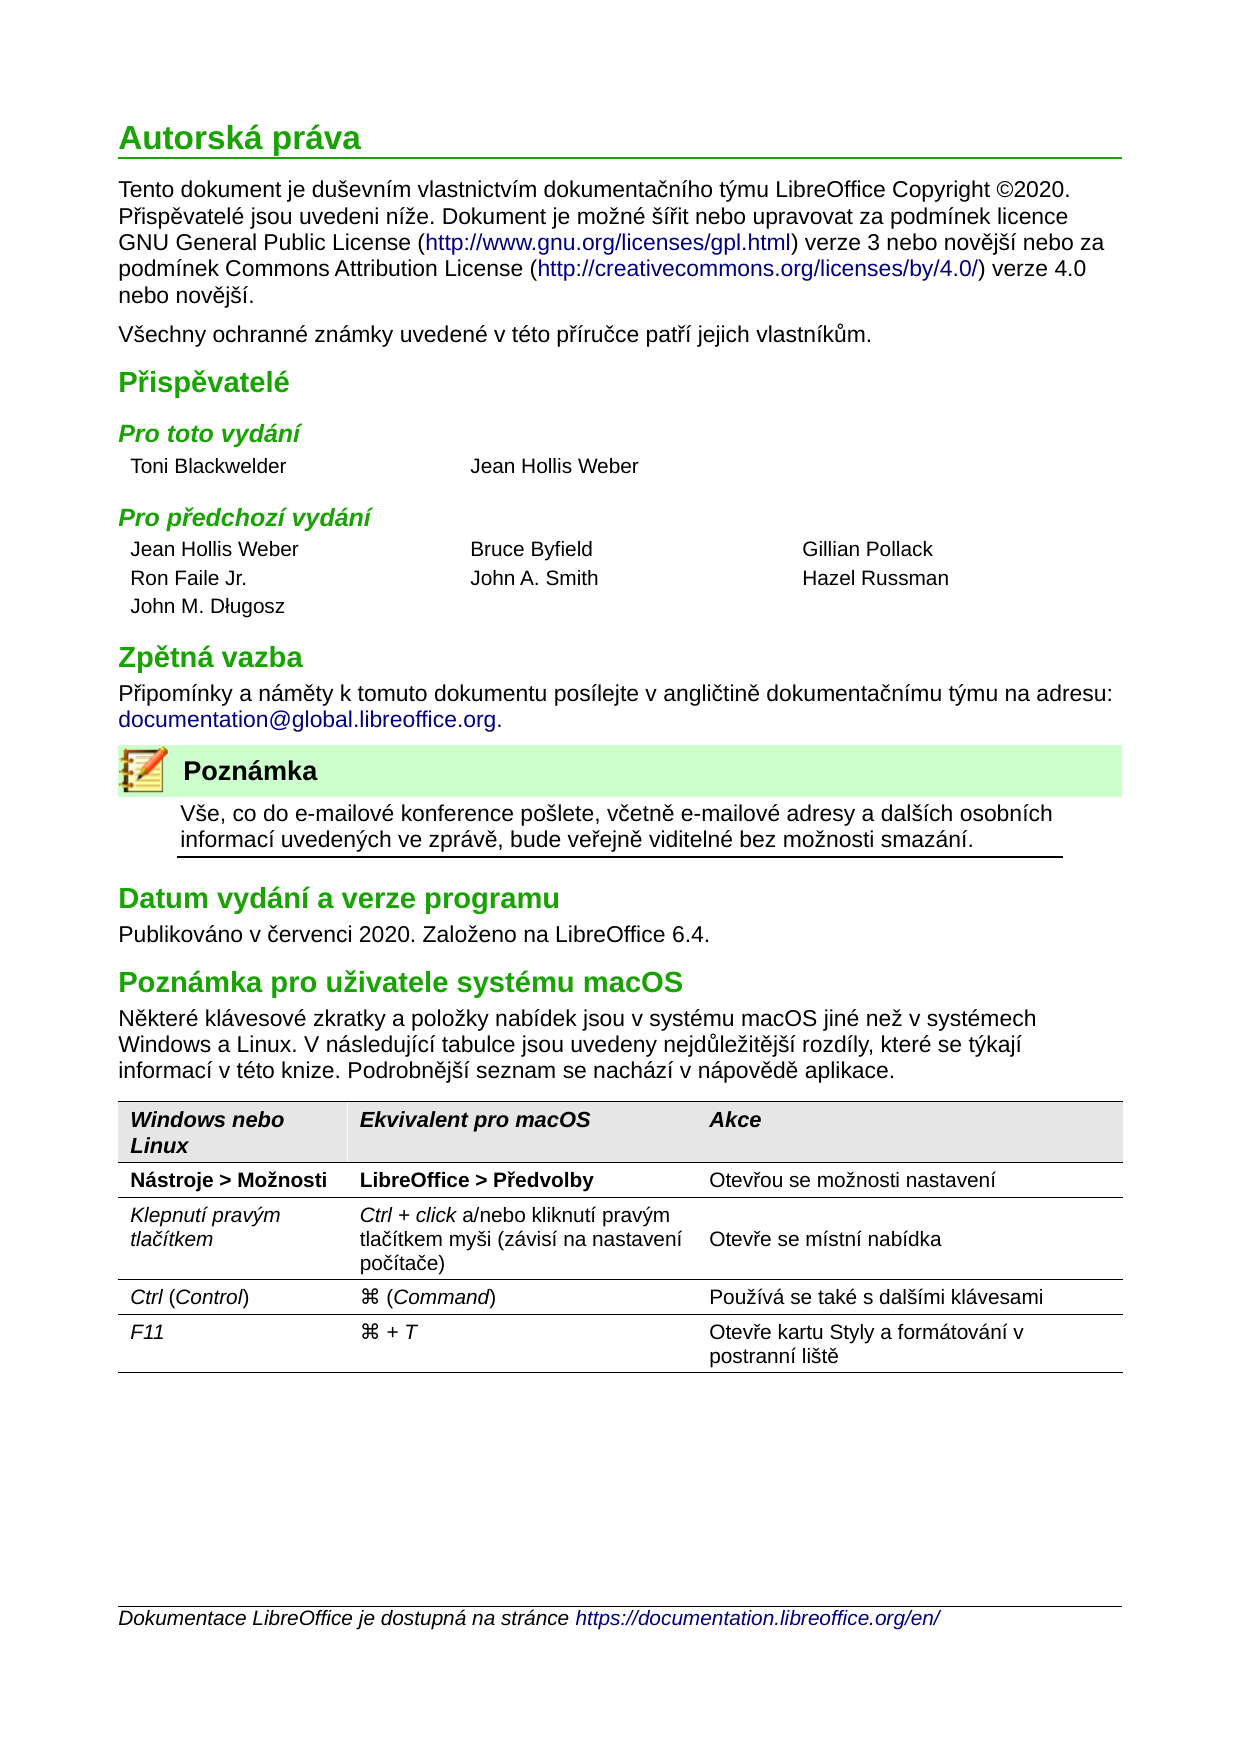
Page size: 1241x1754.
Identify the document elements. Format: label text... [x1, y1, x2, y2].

subtitle Přispěvatelé [118, 365, 1122, 398]
table_cell Hazel Russman [790, 566, 1122, 594]
table_cell Ron Faile Jr. [118, 566, 458, 594]
table_cell Nástroje > Možnosti [118, 1163, 347, 1197]
table_cell Otevře se místní nabídka [697, 1198, 1123, 1279]
subtitle Autorská práva [118, 118, 1122, 157]
text Některé klávesové zkratky a položky nabídek jsou v systému macOS jiné než v systémech Windows a Linux. V následující tabulce jsou uvedeny nejdůležitější rozdíly, které se týkají informací v této knize. Podrobnější seznam se nachází v nápovědě aplikace. [118, 1004, 1122, 1084]
table_cell [790, 594, 1122, 623]
table_cell Používá se také s dalšími klávesami [697, 1280, 1123, 1314]
table_cell F11 [118, 1315, 347, 1372]
table_cell [458, 594, 790, 623]
text Publikováno v červenci 2020. Založeno na LibreOffice 6.4. [118, 921, 1122, 947]
subtitle Poznámka pro uživatele systému macOS [118, 965, 1122, 999]
table_cell ⌘ + T [348, 1315, 697, 1372]
table_header Ekvivalent pro macOS [348, 1102, 697, 1162]
text Vše, co do e-mailové konference pošlete, včetně e-mailové adresy a dalších osobních informací uvedených ve zprávě, bude veřejně viditelné bez možnosti smazání. [177, 797, 1063, 856]
picture [119, 745, 170, 796]
subtitle Pro toto vydání [118, 419, 1122, 448]
table_cell John A. Smith [458, 566, 790, 594]
table_cell LibreOffice > Předvolby [348, 1163, 697, 1197]
subtitle Datum vydání a verze programu [118, 882, 1122, 915]
table_header Gillian Pollack [790, 537, 1122, 566]
table_header Windows nebo Linux [118, 1102, 347, 1162]
text Tento dokument je duševním vlastnictvím dokumentačního týmu LibreOffice Copyright ©2020. Přispěvatelé jsou uvedeni níže. Dokument je možné šířit nebo upravovat za podmínek licence GNU General Public License (http://www.gnu.org/licenses/gpl.html) verze 3 nebo novější nebo za podmínek Commons Attribution License (http://creativecommons.org/licenses/by/4.0/) verze 4.0 nebo novější. [118, 176, 1122, 308]
text Všechny ochranné známky uvedené v této příručce patří jejich vlastníkům. [118, 321, 1122, 347]
subtitle Pro předchozí vydání [118, 503, 1122, 531]
table_cell John M. Długosz [118, 594, 458, 623]
table_cell ⌘ (Command) [348, 1280, 697, 1314]
text Připomínky a náměty k tomuto dokumentu posílejte v angličtině dokumentačnímu týmu na adresu: documentation@global.libreoffice.org. [118, 680, 1122, 732]
subtitle Poznámka [118, 745, 1122, 797]
table_header [790, 454, 1122, 482]
table_cell Ctrl (Control) [118, 1280, 347, 1314]
table_cell Otevře kartu Styly a formátování v postranní liště [697, 1315, 1123, 1372]
table_header Bruce Byfield [458, 537, 790, 566]
subtitle Zpětná vazba [118, 640, 1122, 674]
table_header Jean Hollis Weber [458, 454, 790, 482]
table_header Toni Blackwelder [118, 454, 458, 482]
table_header Jean Hollis Weber [118, 537, 458, 566]
table_cell Otevřou se možnosti nastavení [697, 1163, 1123, 1197]
table_cell Ctrl + click a/nebo kliknutí pravým tlačítkem myši (závisí na nastavení počítače) [348, 1198, 697, 1279]
table_cell Klepnutí pravým tlačítkem [118, 1198, 347, 1279]
table_header Akce [697, 1102, 1123, 1162]
